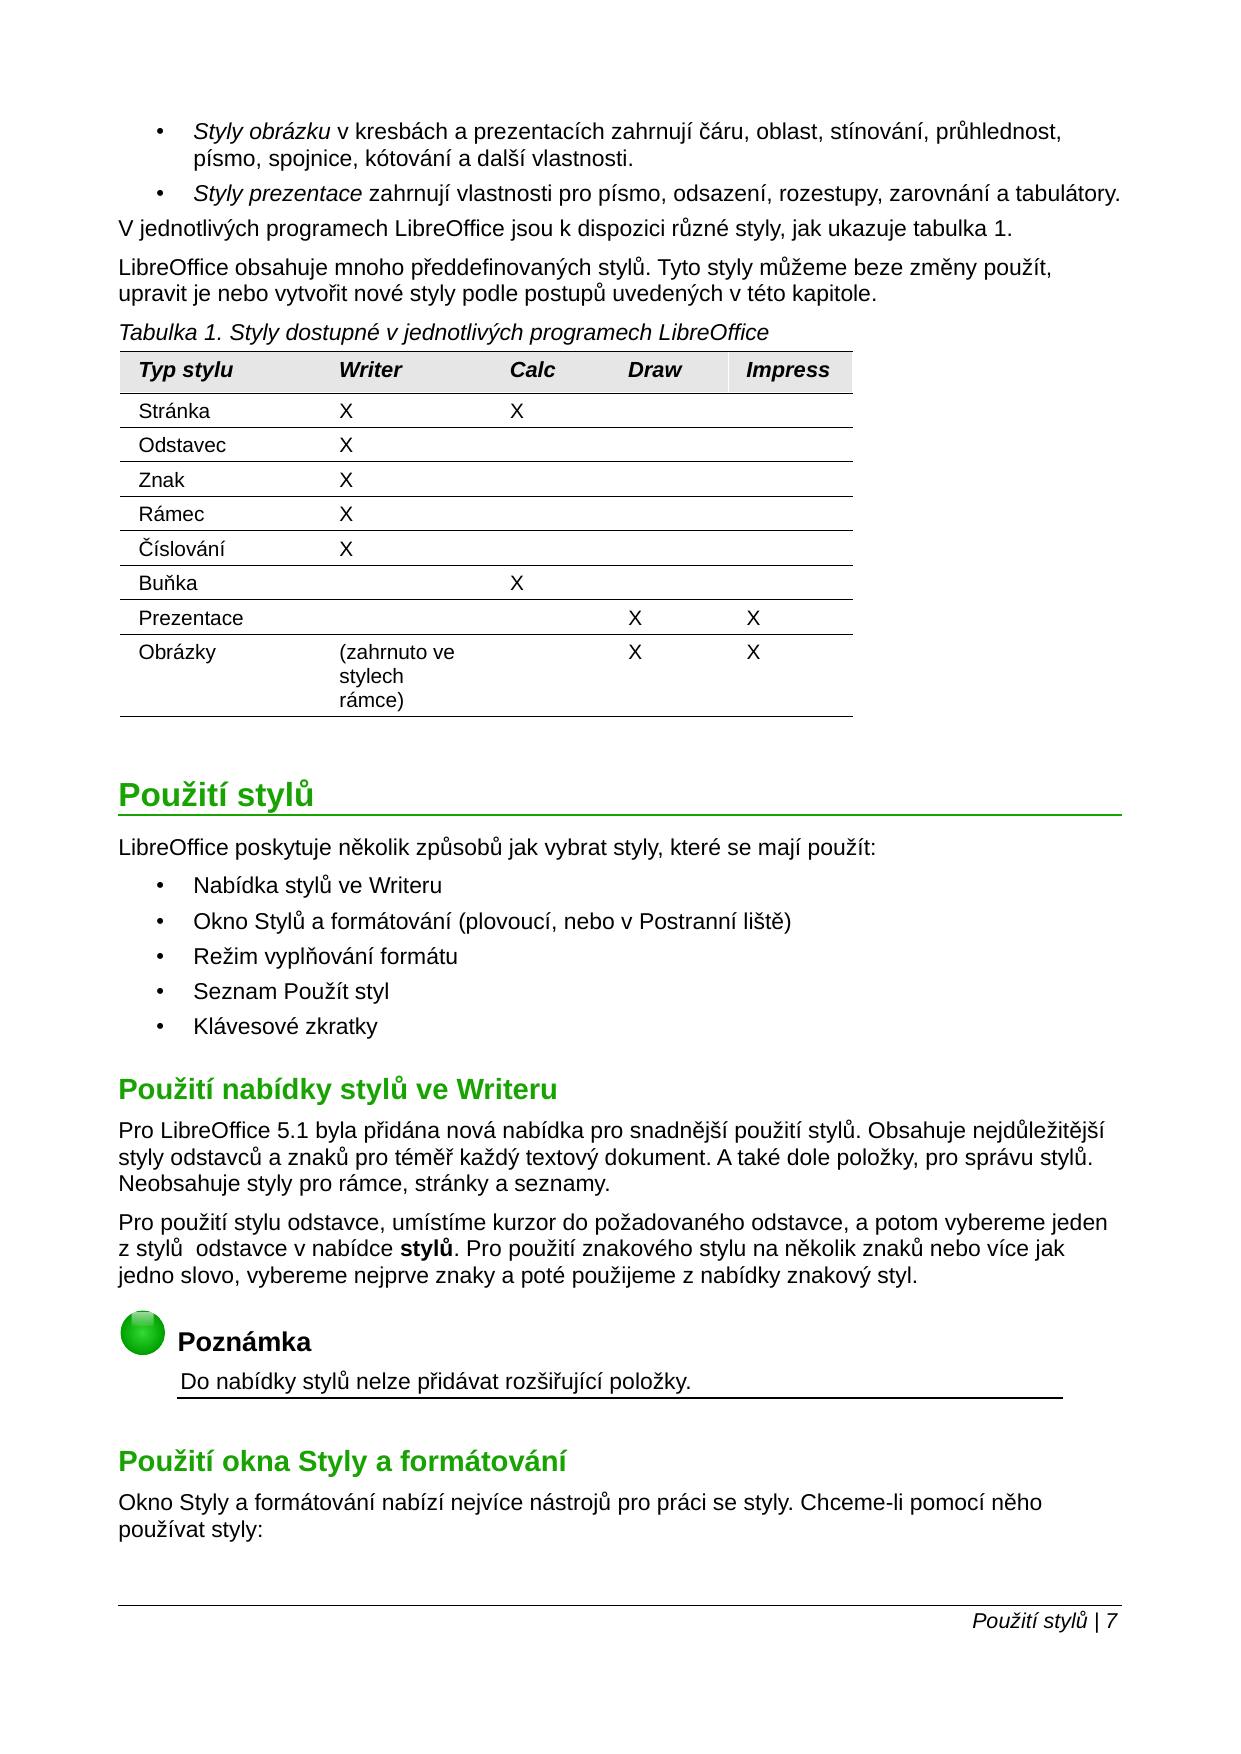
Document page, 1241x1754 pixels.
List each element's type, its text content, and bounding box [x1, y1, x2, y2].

table_cell [729, 428, 852, 461]
table_cell Odstavec [120, 428, 321, 461]
table_header Draw [610, 352, 728, 392]
table_header Calc [492, 352, 610, 392]
text Do nabídky stylů nelze přidávat rozšiřující položky. [177, 1365, 1063, 1397]
table_cell [492, 635, 610, 716]
table_cell Číslování [120, 531, 321, 565]
table_cell Znak [120, 462, 321, 496]
list Styly prezentace zahrnují vlastnosti pro písmo, odsazení, rozestupy, zarovnání a tabulátory. [156, 180, 1122, 206]
table_cell X [321, 428, 492, 461]
table_cell X [729, 635, 852, 716]
list Okno Stylů a formátování (plovoucí, nebo v Postranní liště) [156, 908, 1122, 934]
table_cell Buňka [120, 566, 321, 599]
table_cell [321, 600, 492, 634]
table_cell [610, 566, 728, 599]
text LibreOffice poskytuje několik způsobů jak vybrat styly, které se mají použít: [118, 833, 1122, 860]
table_cell X [321, 531, 492, 565]
table_cell [729, 462, 852, 496]
table_cell [610, 497, 728, 530]
table_cell X [321, 462, 492, 496]
table_cell [492, 497, 610, 530]
table_cell Obrázky [120, 635, 321, 716]
table_cell X [729, 600, 852, 634]
table_header Typ stylu [120, 352, 321, 392]
table_header Writer [321, 352, 492, 392]
table_cell [492, 428, 610, 461]
table_cell [492, 531, 610, 565]
table_cell [610, 428, 728, 461]
text LibreOffice obsahuje mnoho předdefinovaných stylů. Tyto styly můžeme beze změny použít, upravit je nebo vytvořit nové styly podle postupů uvedených v této kapitole. [118, 254, 1122, 306]
list Režim vyplňování formátu [156, 943, 1122, 969]
table_cell [729, 497, 852, 530]
table_cell X [492, 394, 610, 427]
table_cell Prezentace [120, 600, 321, 634]
table_cell (zahrnuto ve stylech rámce) [321, 635, 492, 716]
table_cell X [610, 600, 728, 634]
list Nabídka stylů ve Writeru [156, 872, 1122, 899]
subtitle Použití stylů [118, 775, 1122, 814]
table_cell [492, 462, 610, 496]
table_cell [729, 566, 852, 599]
table_cell [729, 394, 852, 427]
text Okno Styly a formátování nabízí nejvíce nástrojů pro práci se styly. Chceme-li pomocí něho používat styly: [118, 1489, 1122, 1542]
subtitle Použití nabídky stylů ve Writeru [118, 1072, 1122, 1106]
text Tabulka 1. Styly dostupné v jednotlivých programech LibreOffice [118, 319, 1122, 345]
table_cell [610, 462, 728, 496]
table_cell X [492, 566, 610, 599]
subtitle Poznámka [118, 1308, 1122, 1357]
text V jednotlivých programech LibreOffice jsou k dispozici různé styly, jak ukazuje tabulka 1. [118, 215, 1122, 241]
list Styly obrázku v kresbách a prezentacích zahrnují čáru, oblast, stínování, průhlednost, písmo, spojnice, kótování a další vlastnosti. [156, 118, 1122, 171]
table_cell X [610, 635, 728, 716]
table_cell Rámec [120, 497, 321, 530]
list Seznam Použít styl [156, 978, 1122, 1004]
table_cell Stránka [120, 394, 321, 427]
table_cell [610, 394, 728, 427]
table_cell [321, 566, 492, 599]
table_header Impress [729, 352, 852, 392]
table_cell [610, 531, 728, 565]
list Klávesové zkratky [156, 1013, 1122, 1039]
table_cell [729, 531, 852, 565]
table_cell X [321, 497, 492, 530]
text Pro použití stylu odstavce, umístíme kurzor do požadovaného odstavce, a potom vybereme jeden z stylů odstavce v nabídce stylů. Pro použití znakového stylu na několik znaků nebo více jak jedno slovo, vybereme nejprve znaky a poté použijeme z nabídky znakový styl. [118, 1209, 1122, 1288]
subtitle Použití okna Styly a formátování [118, 1444, 1122, 1478]
text Pro LibreOffice 5.1 byla přidána nová nabídka pro snadnější použití stylů. Obsahuje nejdůležitější styly odstavců a znaků pro téměř každý textový dokument. A také dole položky, pro správu stylů. Neobsahuje styly pro rámce, stránky a seznamy. [118, 1117, 1122, 1196]
table_cell X [321, 394, 492, 427]
table_cell [492, 600, 610, 634]
